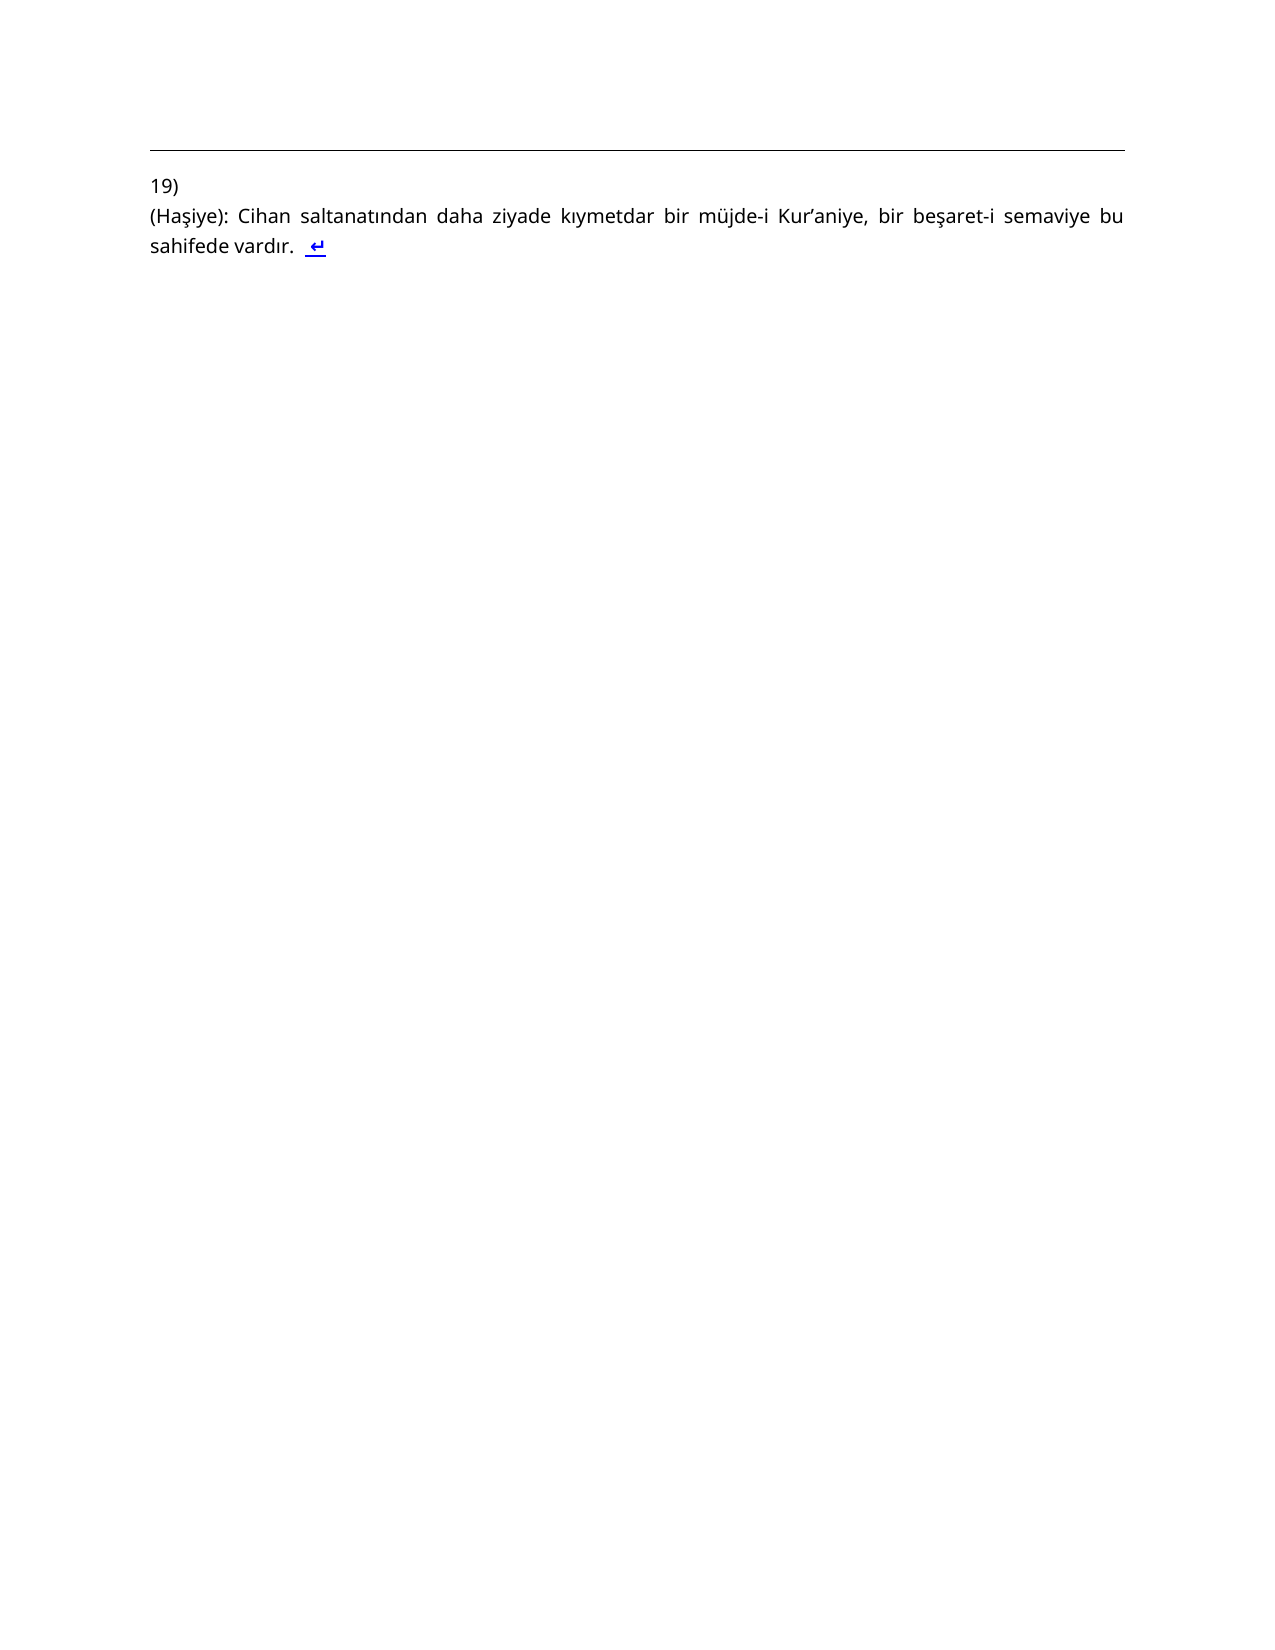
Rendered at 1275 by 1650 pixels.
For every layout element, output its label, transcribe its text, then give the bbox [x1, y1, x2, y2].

text 19) [150, 151, 1125, 199]
text (Haşiye): Cihan saltanatından daha ziyade kıymetdar bir müjde-i Kur’aniye, bir beşaret-i semaviye bu sahifede vardır. ↵ [150, 199, 1125, 259]
